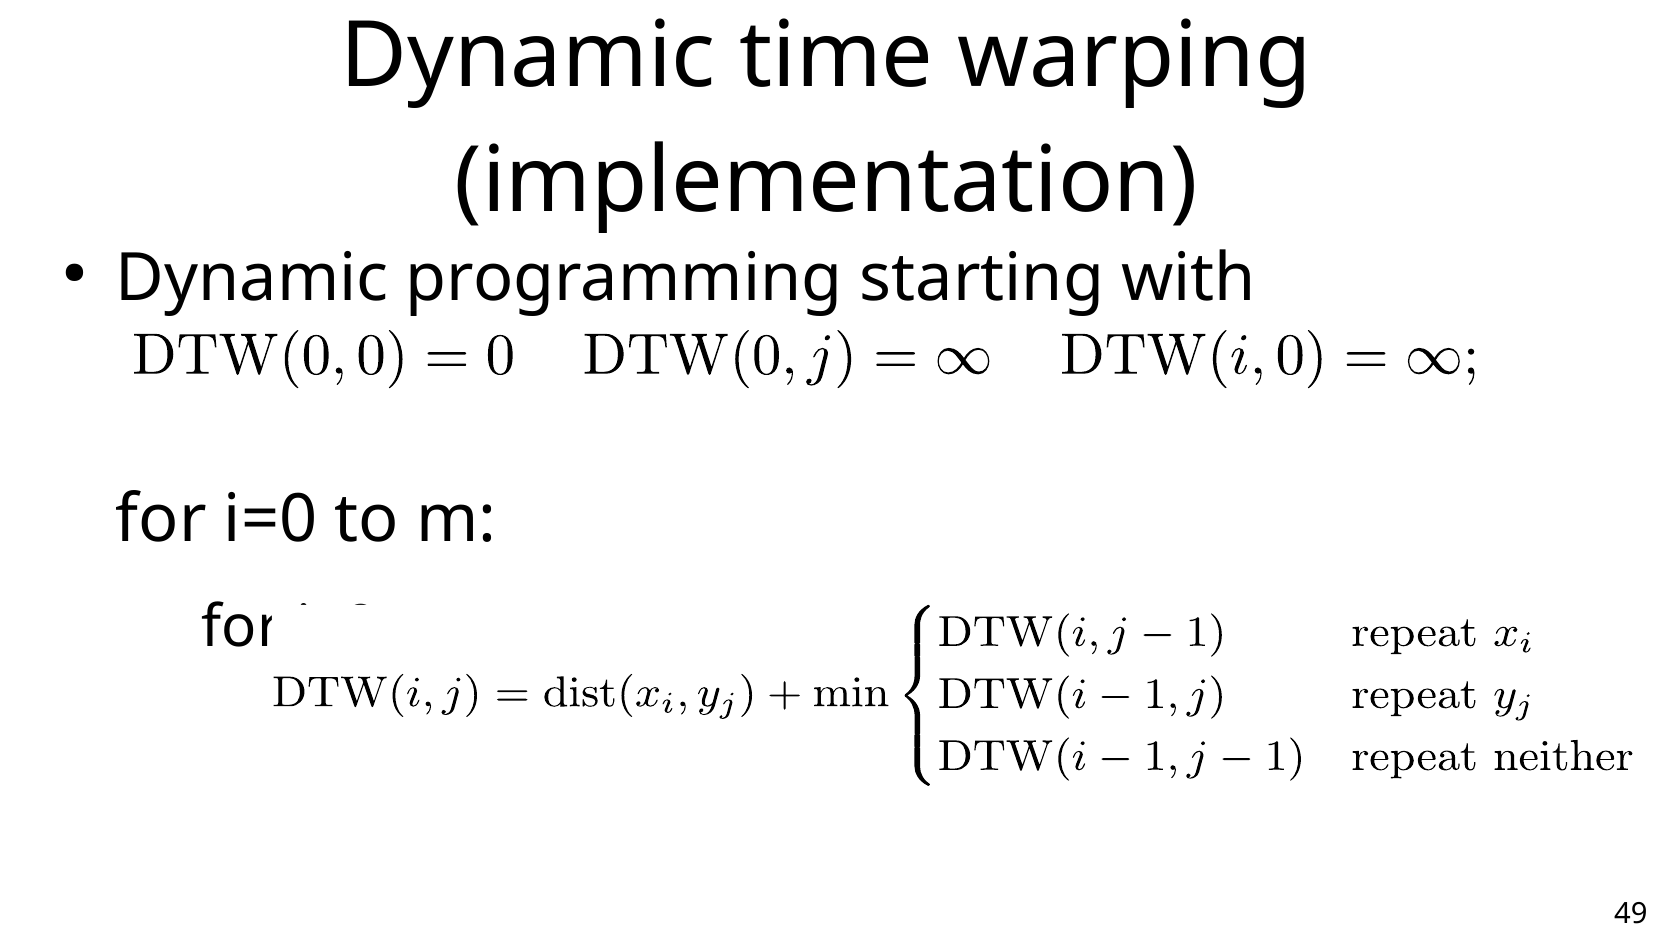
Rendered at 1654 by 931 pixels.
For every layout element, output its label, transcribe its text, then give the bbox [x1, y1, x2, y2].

list Dynamic programming starting with for i=0 to m: for j=0 to n: [45, 229, 1606, 769]
title Dynamic time warping (implementation) [82, 1, 1571, 226]
text_box [271, 604, 1634, 786]
text_box [132, 330, 1480, 389]
